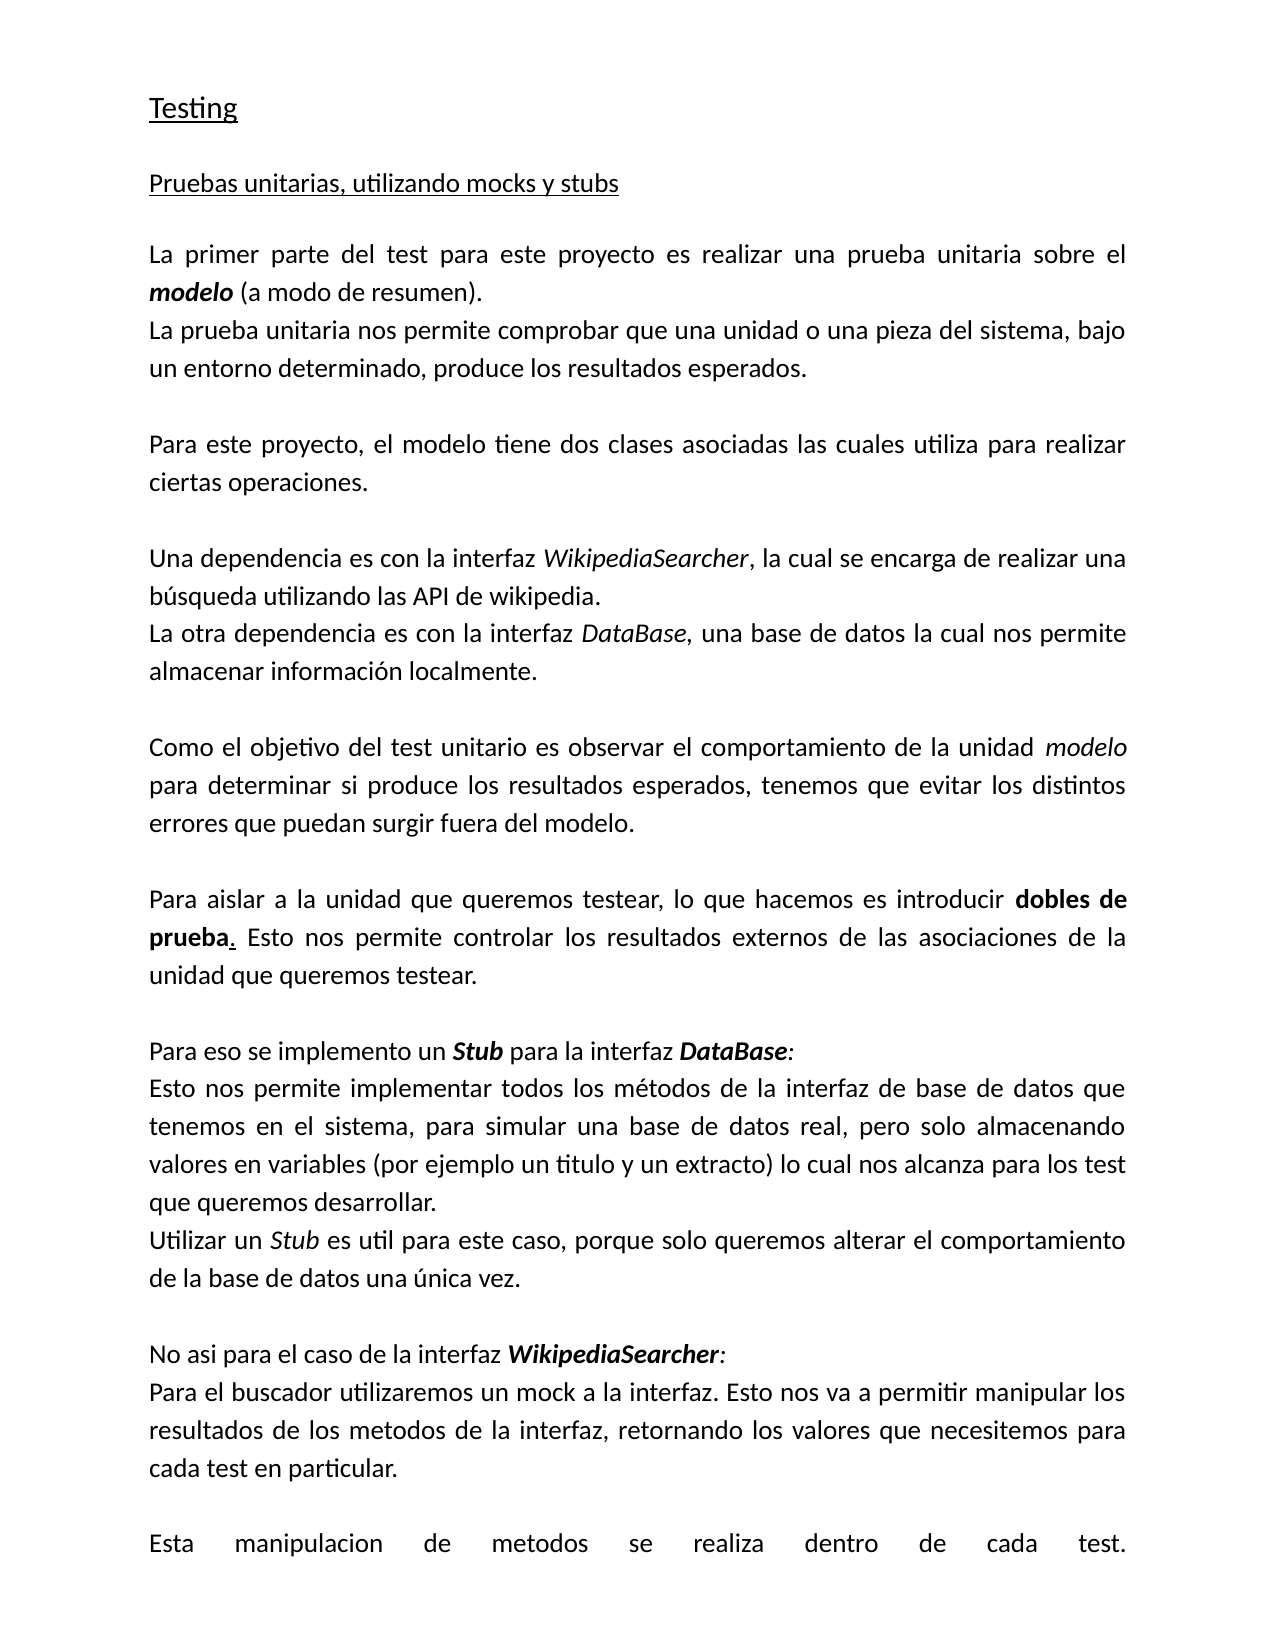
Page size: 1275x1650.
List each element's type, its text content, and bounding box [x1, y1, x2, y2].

text La primer parte del test para este proyecto es realizar una prueba unitaria sobre el modelo (a modo de resumen). [149, 237, 1127, 308]
text Como el objetivo del test unitario es observar el comportamiento de la unidad modelo para determinar si produce los resultados esperados, tenemos que evitar los distintos errores que puedan surgir fuera del modelo. [149, 730, 1127, 839]
text La otra dependencia es con la interfaz DataBase, una base de datos la cual nos permite almacenar información localmente. [149, 617, 1127, 688]
text Esta manipulacion de metodos se realiza dentro de cada test. [149, 1489, 1127, 1560]
text Una dependencia es con la interfaz WikipediaSearcher, la cual se encarga de realizar una búsqueda utilizando las API de wikipedia. [149, 503, 1127, 612]
text No asi para el caso de la interfaz WikipediaSearcher: [149, 1337, 1127, 1370]
text Para el buscador utilizaremos un mock a la interfaz. Esto nos va a permitir manipular los resultados de los metodos de la interfaz, retornando los valores que necesitemos para cada test en particular. [149, 1375, 1127, 1484]
text Para eso se implemento un Stub para la interfaz DataBase: [149, 1034, 1127, 1067]
text Para este proyecto, el modelo tiene dos clases asociadas las cuales utiliza para realizar ciertas operaciones. [149, 427, 1127, 498]
text Testing [149, 88, 1127, 127]
text La prueba unitaria nos permite comprobar que una unidad o una pieza del sistema, bajo un entorno determinado, produce los resultados esperados. [149, 313, 1127, 384]
text Para aislar a la unidad que queremos testear, lo que hacemos es introducir dobles de prueba. Esto nos permite controlar los resultados externos de las asociaciones de la unidad que queremos testear. [149, 882, 1127, 991]
text Utilizar un Stub es util para este caso, porque solo queremos alterar el comportamiento de la base de datos una única vez. [149, 1223, 1127, 1294]
text Pruebas unitarias, utilizando mocks y stubs [149, 163, 1127, 199]
text Esto nos permite implementar todos los métodos de la interfaz de base de datos que tenemos en el sistema, para simular una base de datos real, pero solo almacenando valores en variables (por ejemplo un titulo y un extracto) lo cual nos alcanza para los test que queremos desarrollar. [149, 1072, 1127, 1218]
